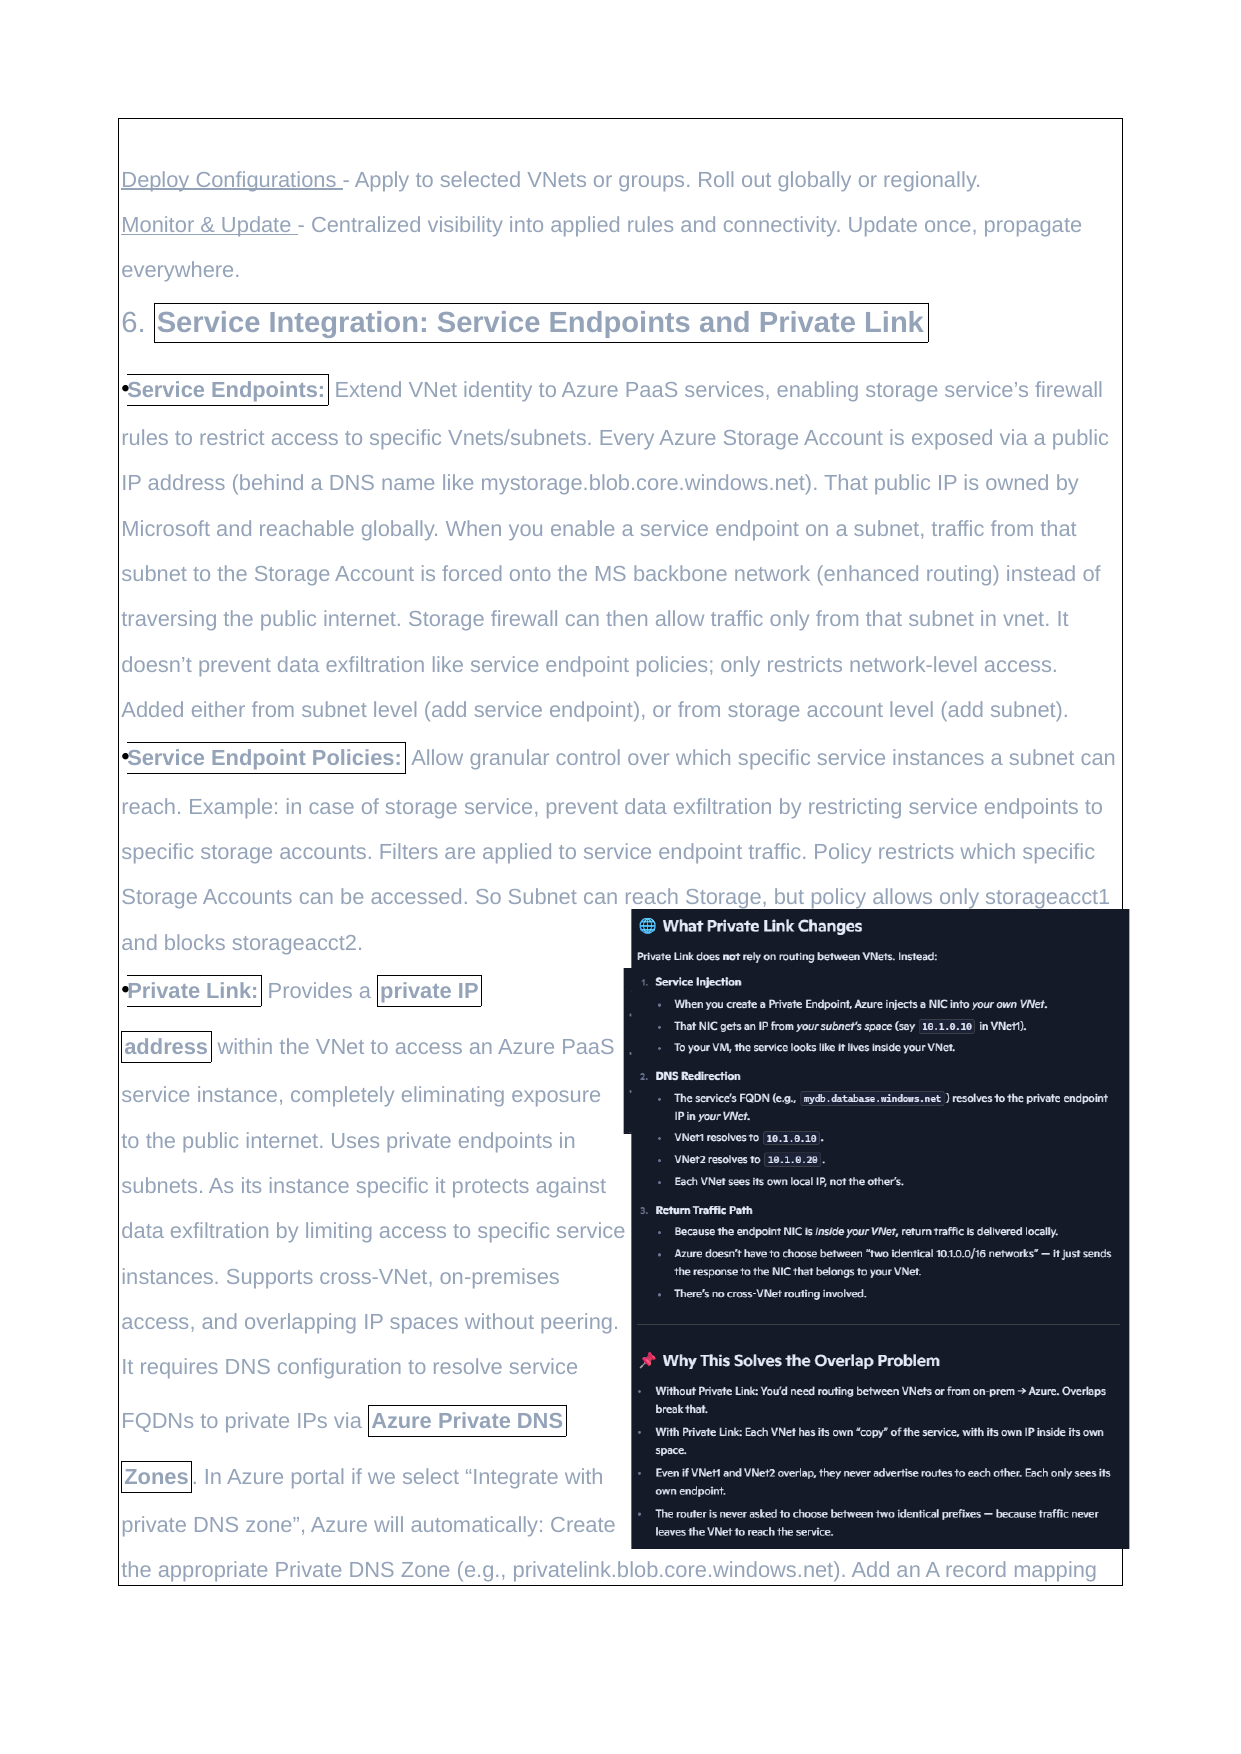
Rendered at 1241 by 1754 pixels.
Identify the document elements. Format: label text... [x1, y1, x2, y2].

list Service Endpoint Policies: Allow granular control over which specific service instances a subnet can reach. Example: in case of storage service, prevent data exfiltration by restricting service endpoints to specific storage accounts. Filters are applied to service endpoint traffic. Policy restricts which specific Storage Accounts can be accessed. So Subnet can reach Storage, but policy allows only storageacct1 and blocks storageacct2. [119, 739, 1122, 955]
list Deploy Configurations - Apply to selected VNets or groups. Roll out globally or regionally. [119, 119, 1122, 192]
subtitle 6. Service Integration: Service Endpoints and Private Link [119, 299, 1122, 342]
list Private Link: Provides a private IP address within the VNet to access an Azure PaaS service instance, completely eliminating exposure to the public internet. Uses private endpoints in subnets. As its instance specific it protects against data exfiltration by limiting access to specific service instances. Supports cross-VNet, on-premises access, and overlapping IP spaces without peering. It requires DNS configuration to resolve service FQDNs to private IPs via Azure Private DNS Zones. In Azure portal if we select “Integrate with private DNS zone”, Azure will automatically: Create the appropriate Private DNS Zone (e.g., privatelink.blob.core.windows.net). Add an A record mapping [119, 972, 1122, 1585]
picture [623, 909, 1130, 1549]
list Monitor & Update - Centralized visibility into applied rules and connectivity. Update once, propagate everywhere. [119, 209, 1122, 282]
list Service Endpoints: Extend VNet identity to Azure PaaS services, enabling storage service’s firewall rules to restrict access to specific Vnets/subnets. Every Azure Storage Account is exposed via a public IP address (behind a DNS name like mystorage.blob.core.windows.net). That public IP is owned by Microsoft and reachable globally. When you enable a service endpoint on a subnet, traffic from that subnet to the Storage Account is forced onto the MS backbone network (enhanced routing) instead of traversing the public internet. Storage firewall can then allow traffic only from that subnet in vnet. It doesn’t prevent data exfiltration like service endpoint policies; only restricts network-level access. Added either from subnet level (add service endpoint), or from storage account level (add subnet). [119, 371, 1122, 722]
